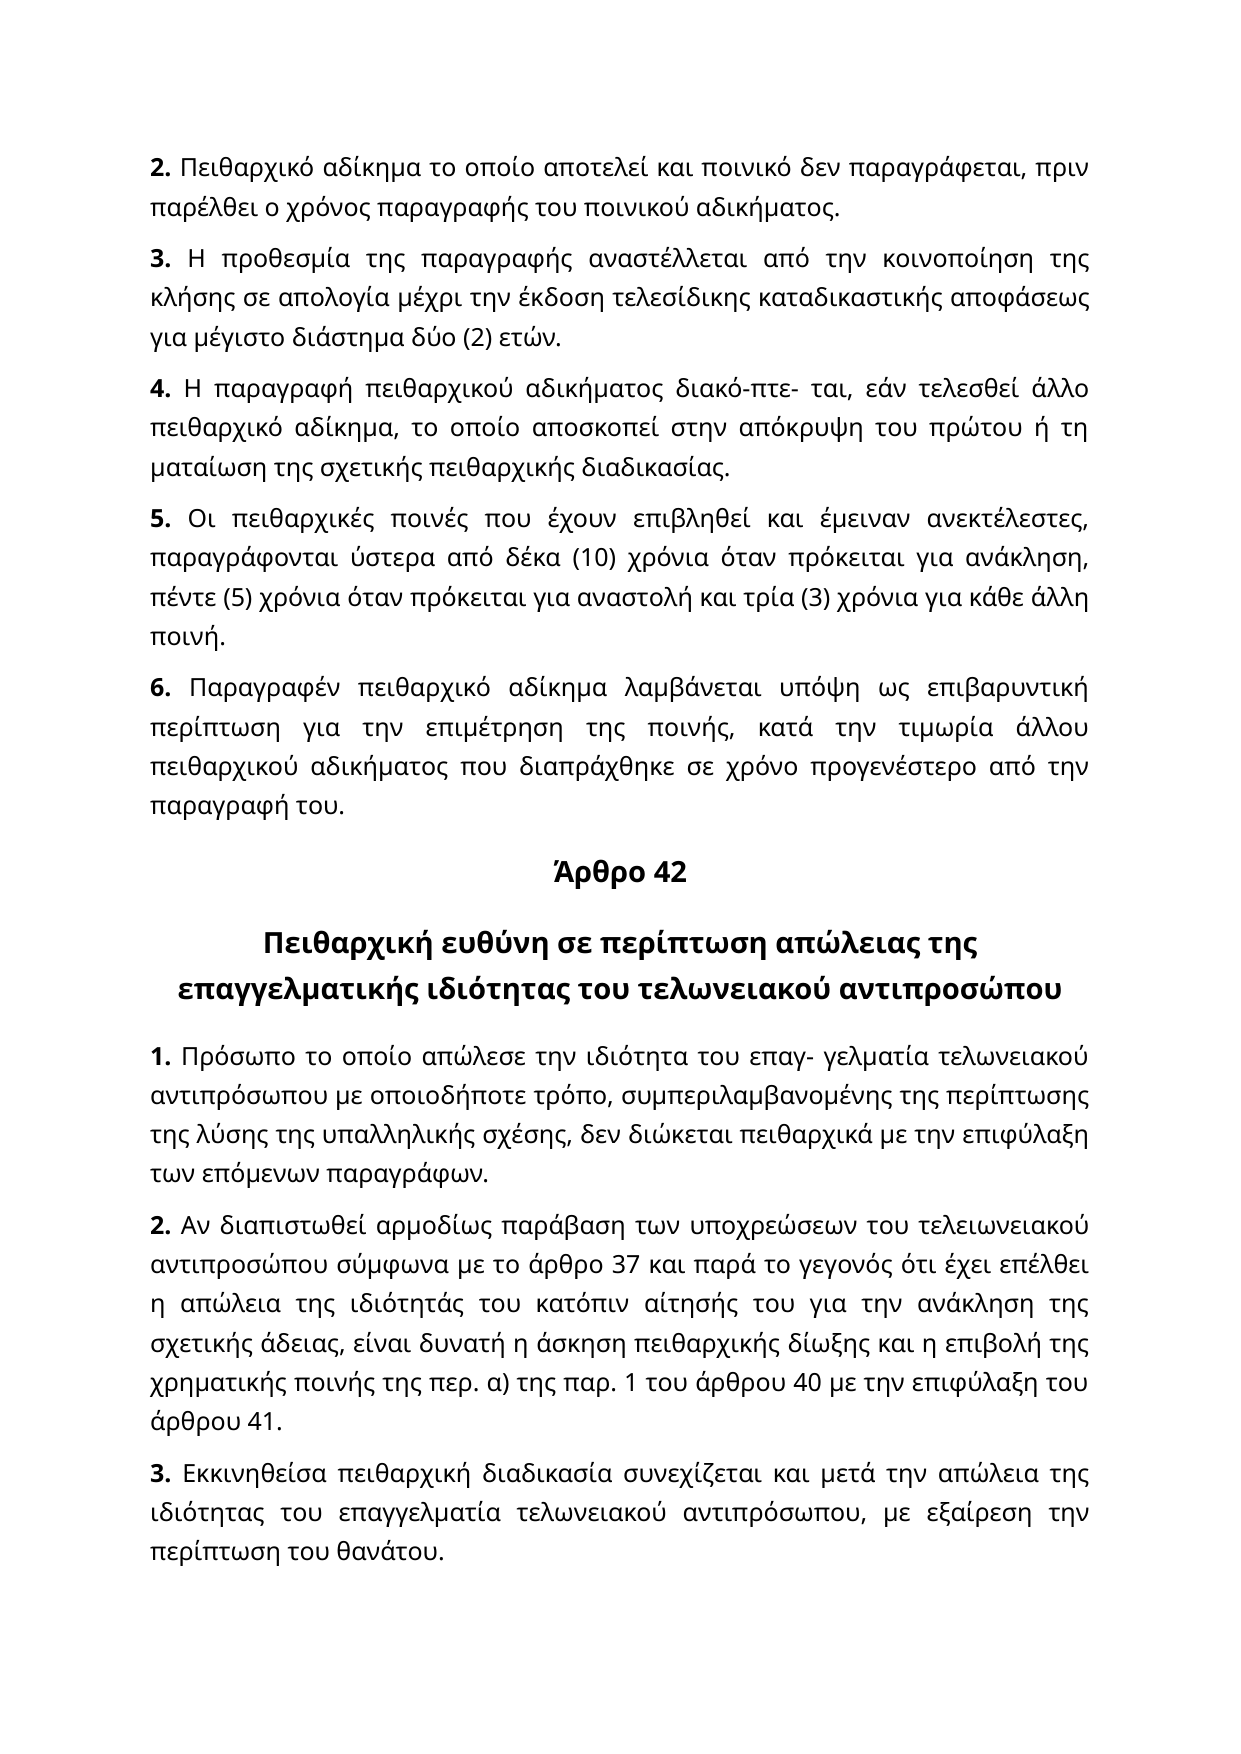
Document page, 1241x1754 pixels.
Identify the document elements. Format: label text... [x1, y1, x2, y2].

subtitle Άρθρο 42 [150, 852, 1090, 891]
text 4. Η παραγραφή πειθαρχικού αδικήματος διακό-πτε- ται, εάν τελεσθεί άλλο πειθαρχικό αδίκημα, το οποίο αποσκοπεί στην απόκρυψη του πρώτου ή τη ματαίωση της σχετικής πειθαρχικής διαδικασίας. [150, 371, 1090, 483]
text 3. Η προθεσμία της παραγραφής αναστέλλεται από την κοινοποίηση της κλήσης σε απολογία μέχρι την έκδοση τελεσίδικης καταδικαστικής αποφάσεως για μέγιστο διάστημα δύο (2) ετών. [150, 241, 1090, 353]
text 2. Πειθαρχικό αδίκημα το οποίο αποτελεί και ποινικό δεν παραγράφεται, πριν παρέλθει ο χρόνος παραγραφής του ποινικού αδικήματος. [150, 150, 1090, 223]
text 2. Αν διαπιστωθεί αρμοδίως παράβαση των υποχρεώσεων του τελειωνειακού αντιπροσώπου σύμφωνα με το άρθρο 37 και παρά το γεγονός ότι έχει επέλθει η απώλεια της ιδιότητάς του κατόπιν αίτησής του για την ανάκληση της σχετικής άδειας, είναι δυνατή η άσκηση πειθαρχικής δίωξης και η επιβολή της χρηματικής ποινής της περ. α) της παρ. 1 του άρθρου 40 με την επιφύλαξη του άρθρου 41. [150, 1208, 1090, 1438]
subtitle Πειθαρχική ευθύνη σε περίπτωση απώλειας της επαγγελματικής ιδιότητας του τελωνειακού αντιπροσώπου [150, 922, 1090, 1008]
text 5. Οι πειθαρχικές ποινές που έχουν επιβληθεί και έμειναν ανεκτέλεστες, παραγράφονται ύστερα από δέκα (10) χρόνια όταν πρόκειται για ανάκληση, πέντε (5) χρόνια όταν πρόκειται για αναστολή και τρία (3) χρόνια για κάθε άλλη ποινή. [150, 501, 1090, 652]
text 6. Παραγραφέν πειθαρχικό αδίκημα λαμβάνεται υπόψη ως επιβαρυντική περίπτωση για την επιμέτρηση της ποινής, κατά την τιμωρία άλλου πειθαρχικού αδικήματος που διαπράχθηκε σε χρόνο προγενέστερο από την παραγραφή του. [150, 670, 1090, 822]
text 1. Πρόσωπο το οποίο απώλεσε την ιδιότητα του επαγ- γελματία τελωνειακού αντιπρόσωπου με οποιοδήποτε τρόπο, συμπεριλαμβανομένης της περίπτωσης της λύσης της υπαλληλικής σχέσης, δεν διώκεται πειθαρχικά με την επιφύλαξη των επόμενων παραγράφων. [150, 1038, 1090, 1190]
text 3. Εκκινηθείσα πειθαρχική διαδικασία συνεχίζεται και μετά την απώλεια της ιδιότητας του επαγγελματία τελωνειακού αντιπρόσωπου, με εξαίρεση την περίπτωση του θανάτου. [150, 1455, 1090, 1568]
